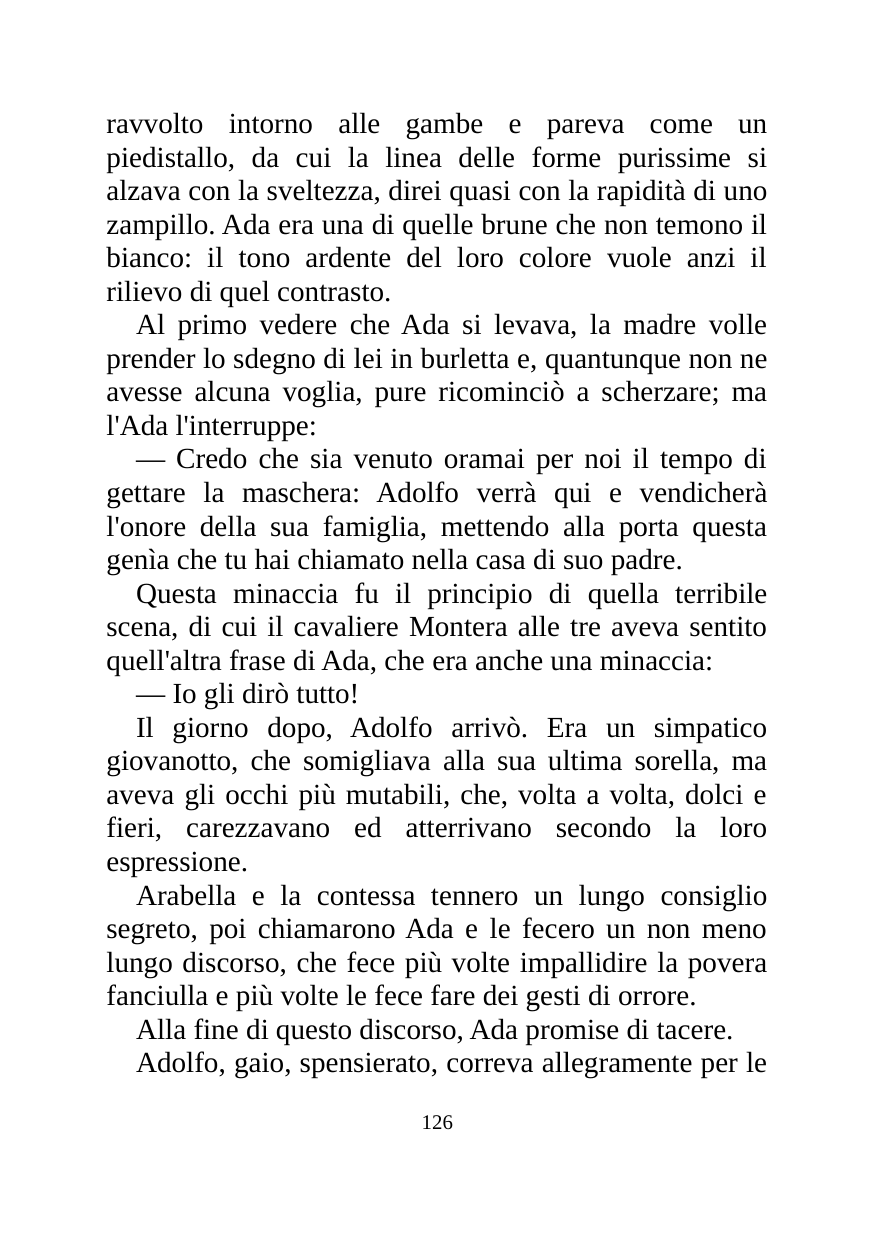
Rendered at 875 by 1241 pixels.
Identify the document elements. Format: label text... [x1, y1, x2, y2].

text Alla fine di questo discorso, Ada promise di tacere. [106, 1012, 768, 1045]
text — Credo che sia venuto oramai per noi il tempo di gettare la maschera: Adolfo verrà qui e vendicherà l'onore della sua famiglia, mettendo alla porta questa genìa che tu hai chiamato nella casa di suo padre. [106, 442, 768, 576]
text Adolfo, gaio, spensierato, correva allegramente per le [106, 1045, 768, 1079]
text Al primo vedere che Ada si levava, la madre volle prender lo sdegno di lei in burletta e, quantunque non ne avesse alcuna voglia, pure ricominciò a scherzare; ma l'Ada l'interruppe: [106, 307, 768, 442]
text Questa minaccia fu il principio di quella terribile scena, di cui il cavaliere Montera alle tre aveva sentito quell'altra frase di Ada, che era anche una minaccia: [106, 576, 768, 676]
text Il giorno dopo, Adolfo arrivò. Era un simpatico giovanotto, che somigliava alla sua ultima sorella, ma aveva gli occhi più mutabili, che, volta a volta, dolci e fieri, carezzavano ed atterrivano secondo la loro espressione. [106, 710, 768, 878]
text — Io gli dirò tutto! [106, 676, 768, 710]
text Arabella e la contessa tennero un lungo consiglio segreto, poi chiamarono Ada e le fecero un non meno lungo discorso, che fece più volte impallidire la povera fanciulla e più volte le fece fare dei gesti di orrore. [106, 878, 768, 1012]
text ravvolto intorno alle gambe e pareva come un piedistallo, da cui la linea delle forme purissime si alzava con la sveltezza, direi quasi con la rapidità di uno zampillo. Ada era una di quelle brune che non temono il bianco: il tono ardente del loro colore vuole anzi il rilievo di quel contrasto. [106, 106, 768, 307]
